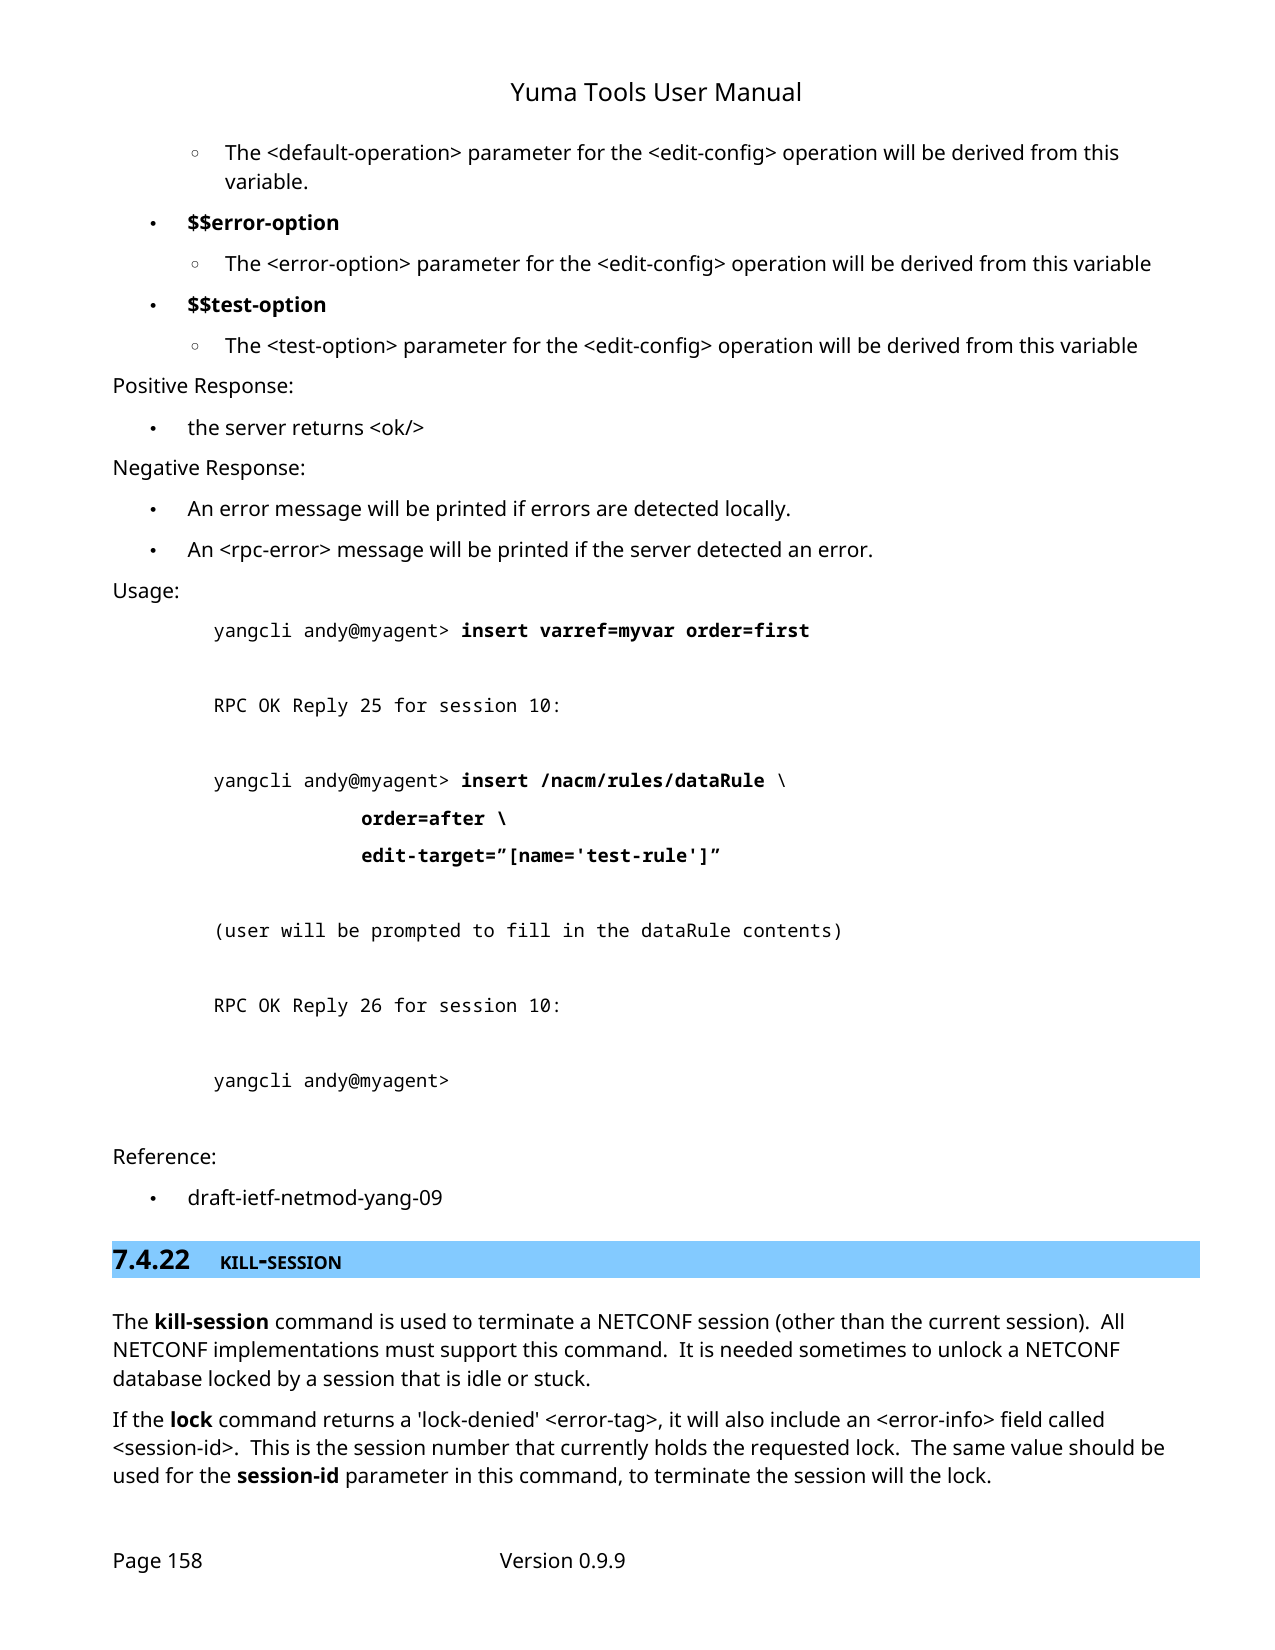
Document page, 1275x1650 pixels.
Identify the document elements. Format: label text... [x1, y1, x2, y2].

text edit-target=”[name='test-rule']” [139, 842, 1200, 868]
list The <test-option> parameter for the <edit-config> operation will be derived from this variable [187, 331, 1200, 359]
text order=after \ [139, 805, 1200, 830]
text yangcli andy@myagent> [139, 1067, 1200, 1093]
text yangcli andy@myagent> insert /nacm/rules/dataRule \ [139, 767, 1200, 793]
text RPC OK Reply 26 for session 10: [139, 992, 1200, 1018]
list the server returns <ok/> [150, 413, 1200, 441]
list An <rpc-error> message will be printed if the server detected an error. [150, 535, 1200, 564]
list The <default-operation> parameter for the <edit-config> operation will be derived from this variable. [187, 138, 1200, 195]
text Reference: [112, 1142, 1200, 1171]
text (user will be prompted to fill in the dataRule contents) [139, 917, 1200, 943]
list $$error-option [150, 208, 1200, 236]
text RPC OK Reply 25 for session 10: [139, 692, 1200, 718]
text The kill-session command is used to terminate a NETCONF session (other than the current session). All NETCONF implementations must support this command. It is needed sometimes to unlock a NETCONF database locked by a session that is idle or stuck. [112, 1307, 1200, 1392]
text Negative Response: [112, 453, 1200, 482]
subtitle kill-session [112, 1241, 1200, 1278]
list The <error-option> parameter for the <edit-config> operation will be derived from this variable [187, 249, 1200, 277]
text Usage: [112, 576, 1200, 605]
text yangcli andy@myagent> insert varref=myvar order=first [139, 617, 1200, 643]
list draft-ietf-netmod-yang-09 [150, 1183, 1200, 1212]
list An error message will be printed if errors are detected locally. [150, 494, 1200, 523]
list $$test-option [150, 290, 1200, 318]
text Positive Response: [112, 372, 1200, 400]
text If the lock command returns a 'lock-denied' <error-tag>, it will also include an <error-info> field called <session-id>. This is the session number that currently holds the requested lock. The same value should be used for the session-id parameter in this command, to terminate the session will the lock. [112, 1405, 1200, 1490]
